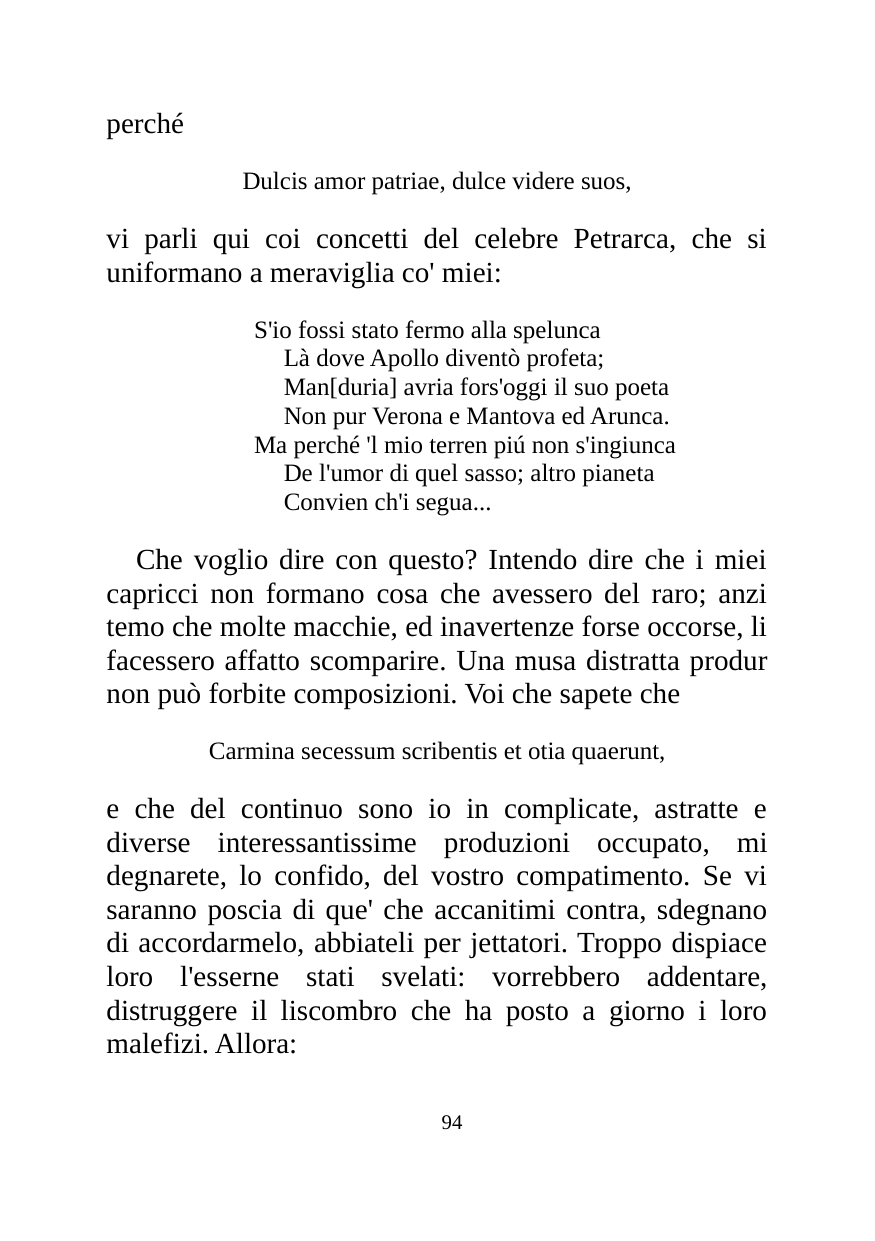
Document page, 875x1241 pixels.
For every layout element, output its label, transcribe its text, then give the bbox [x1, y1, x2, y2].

text e che del continuo sono io in complicate, astratte e diverse interessantissime produzioni occupato, mi degnarete, lo confido, del vostro compatimento. Se vi saranno poscia di que' che accanitimi contra, sdegnano di accordarmelo, abbiateli per jettatori. Troppo dispiace loro l'esserne stati svelati: vorrebbero addentare, distruggere il liscombro che ha posto a giorno i loro malefizi. Allora: [106, 791, 768, 1060]
text Carmina secessum scribentis et otia quaerunt, [106, 736, 768, 765]
text perché [106, 106, 768, 140]
text Ma perché 'l mio terren piú non s'ingiunca [254, 430, 768, 458]
text S'io fossi stato fermo alla spelunca [254, 315, 768, 343]
text Dulcis amor patriae, dulce videre suos, [106, 166, 768, 195]
text vi parli qui coi concetti del celebre Petrarca, che si uniformano a meraviglia co' miei: [106, 221, 768, 288]
text Convien ch'i segua... [283, 487, 768, 516]
text Che voglio dire con questo? Intendo dire che i miei capricci non formano cosa che avessero del raro; anzi temo che molte macchie, ed inavertenze forse occorse, li facessero affatto scomparire. Una musa distratta produr non può forbite composizioni. Voi che sapete che [106, 542, 768, 710]
text De l'umor di quel sasso; altro pianeta [283, 458, 768, 487]
text Man[duria] avria fors'oggi il suo poeta [283, 372, 768, 401]
text Non pur Verona e Mantova ed Arunca. [283, 401, 768, 430]
text Là dove Apollo diventò profeta; [283, 343, 768, 372]
